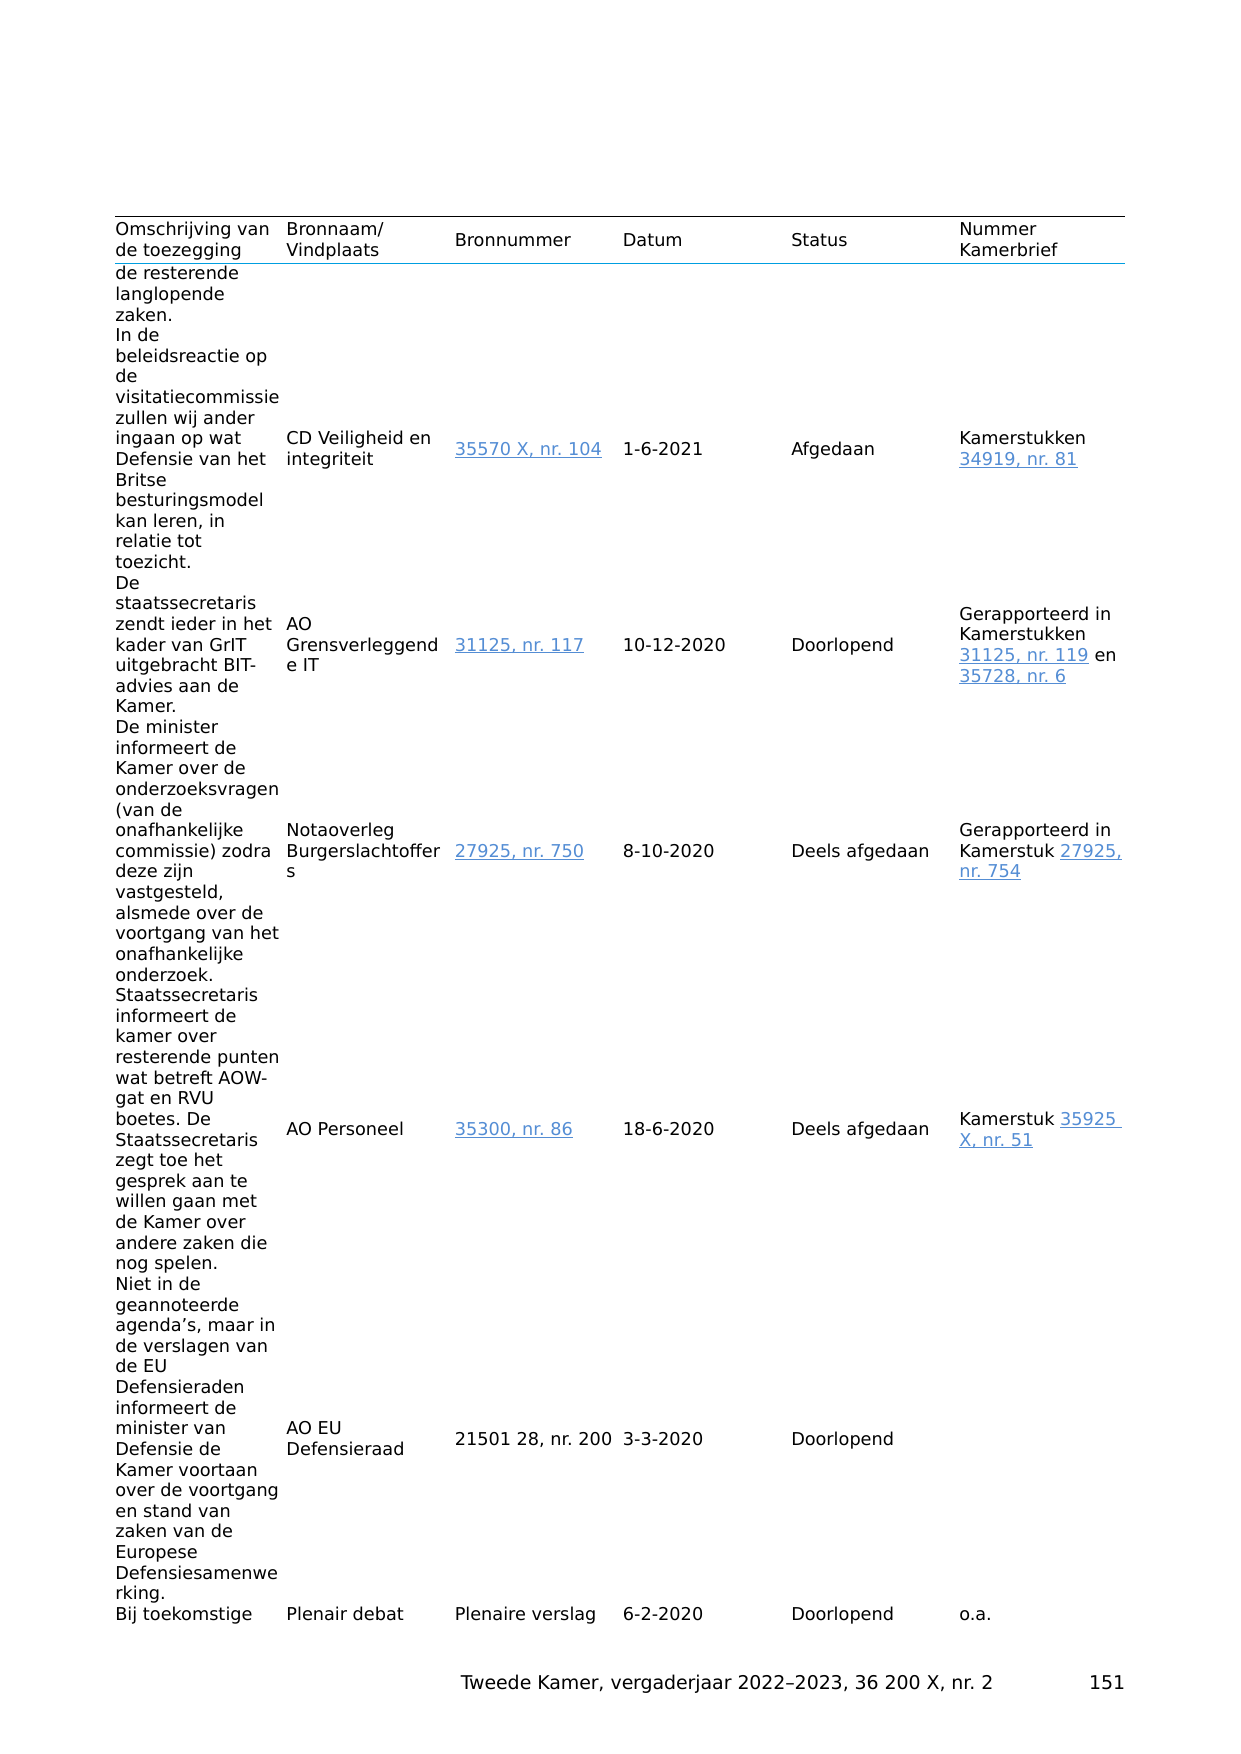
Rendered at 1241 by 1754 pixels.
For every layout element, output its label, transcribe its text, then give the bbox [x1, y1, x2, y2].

table_cell [788, 264, 956, 325]
table_cell Nummer Kamerbrief [956, 217, 1125, 263]
table_cell Deels afgedaan [788, 717, 956, 985]
table_cell [452, 264, 620, 325]
table_header Tabel 53 Door bewindslieden gedane toezeggingen [115, 191, 1125, 216]
table_cell De minister informeert de Kamer over de onderzoeksvragen (van de onafhankelijke commissie) zodra deze zijn vastgesteld, alsmede over de voortgang van het onafhankelijke onderzoek. [115, 717, 283, 985]
table_cell 3-3-2020 [620, 1274, 788, 1604]
table_cell de resterende langlopende zaken. [115, 264, 283, 325]
table_cell 31125, nr. 117 [452, 573, 620, 717]
table_cell 18-6-2020 [620, 985, 788, 1274]
table_cell 1-6-2021 [620, 325, 788, 573]
table_cell [283, 264, 452, 325]
table_cell 35300, nr. 86 [452, 985, 620, 1274]
table_cell Notaoverleg Burgerslachtoffers [283, 717, 452, 985]
table_cell AO Personeel [283, 985, 452, 1274]
table_cell Doorlopend [788, 1604, 956, 1624]
table_cell CD Veiligheid en integriteit [283, 325, 452, 573]
table_cell Doorlopend [788, 573, 956, 717]
table_cell [956, 1274, 1125, 1604]
table_cell Status [788, 217, 956, 263]
table_cell Kamerstukken 34919, nr. 81 [956, 325, 1125, 573]
table_cell Plenair debat [283, 1604, 452, 1624]
table_cell 35570 X, nr. 104 [452, 325, 620, 573]
table_cell 10-12-2020 [620, 573, 788, 717]
table_cell Staatssecretaris informeert de kamer over resterende punten wat betreft AOW-gat en RVU boetes. De Staatssecretaris zegt toe het gesprek aan te willen gaan met de Kamer over andere zaken die nog spelen. [115, 985, 283, 1274]
table_cell Bronnummer [452, 217, 620, 263]
table_cell 21501 28, nr. 200 [452, 1274, 620, 1604]
table_cell AO EU Defensieraad [283, 1274, 452, 1604]
table_cell Bronnaam/ Vindplaats [283, 217, 452, 263]
table_cell Kamerstuk 35925 X, nr. 51 [956, 985, 1125, 1274]
table_cell [956, 264, 1125, 325]
table_cell 27925, nr. 750 [452, 717, 620, 985]
table_cell Doorlopend [788, 1274, 956, 1604]
table_cell Plenaire verslag [452, 1604, 620, 1624]
table_cell AO Grensverleggende IT [283, 573, 452, 717]
table_cell Afgedaan [788, 325, 956, 573]
table_cell 6-2-2020 [620, 1604, 788, 1624]
table_cell De staatssecretaris zendt ieder in het kader van GrIT uitgebracht BIT-advies aan de Kamer. [115, 573, 283, 717]
table_cell [620, 264, 788, 325]
table_cell ​In de beleidsreactie op de visitatiecommissie zullen wij ander ingaan op wat Defensie van het Britse besturingsmodel kan leren, in relatie tot toezicht. [115, 325, 283, 573]
table_cell 8-10-2020 [620, 717, 788, 985]
table_cell Gerapporteerd in Kamerstuk 27925, nr. 754 [956, 717, 1125, 985]
table_cell Niet in de geannoteerde agenda’s, maar in de verslagen van de EU Defensieraden informeert de minister van Defensie de Kamer voortaan over de voortgang en stand van zaken van de Europese Defensiesamenwerking. [115, 1274, 283, 1604]
table_cell o.a. [956, 1604, 1125, 1624]
table_cell Deels afgedaan [788, 985, 956, 1274]
table_cell Datum [620, 217, 788, 263]
table_cell Bij toekomstige [115, 1604, 283, 1624]
table_cell Omschrijving van de toezegging [115, 217, 283, 263]
table_cell Gerapporteerd in Kamerstukken 31125, nr. 119 en 35728, nr. 6 [956, 573, 1125, 717]
